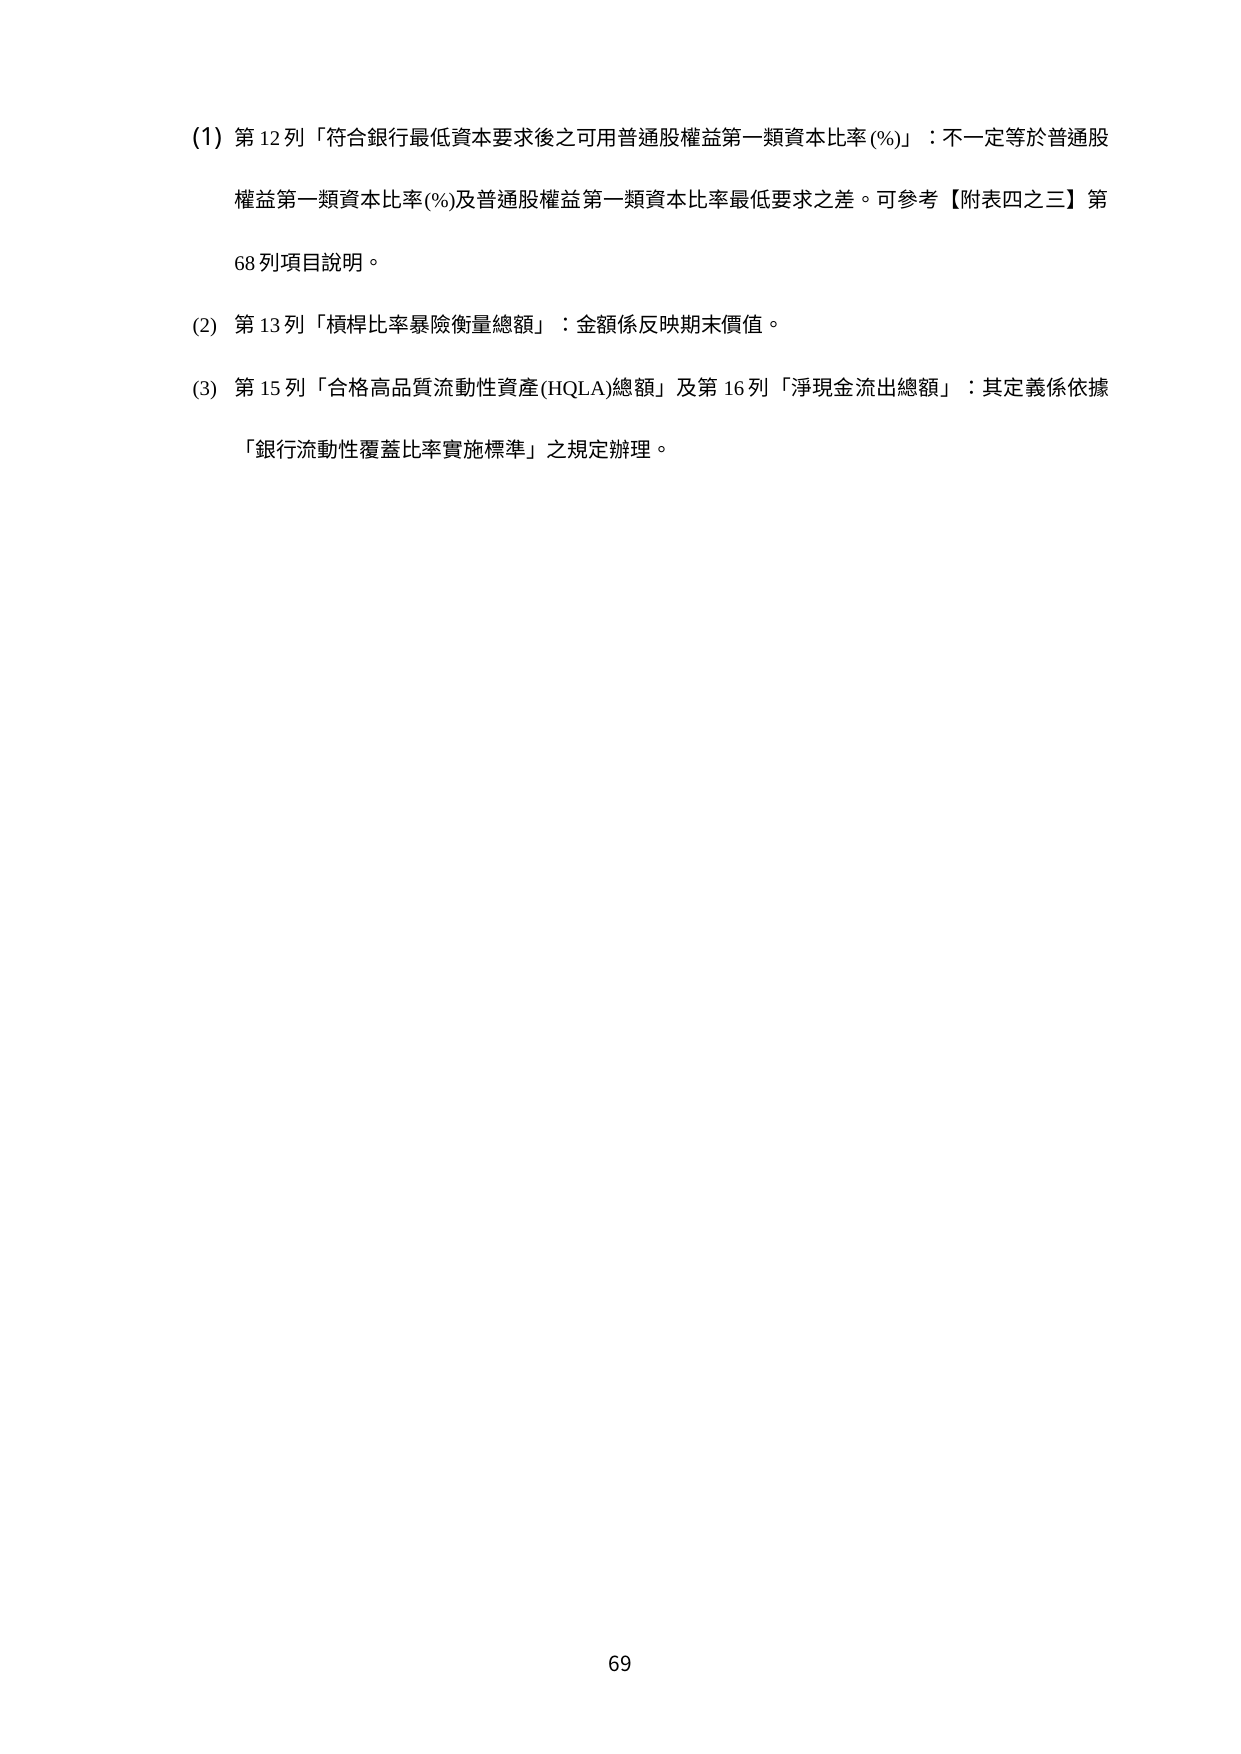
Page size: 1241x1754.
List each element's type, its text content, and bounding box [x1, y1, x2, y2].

list 第13列「槓桿比率暴險衡量總額」：金額係反映期末價值。 [192, 282, 1110, 344]
list 第15列「合格高品質流動性資產(HQLA)總額」及第16列「淨現金流出總額」：其定義係依據「銀行流動性覆蓋比率實施標準」之規定辦理。 [192, 344, 1110, 469]
list 第12列「符合銀行最低資本要求後之可用普通股權益第一類資本比率(%)」：不一定等於普通股權益第一類資本比率(%)及普通股權益第一類資本比率最低要求之差。可參考【附表四之三】第68列項目說明。 [192, 94, 1110, 282]
